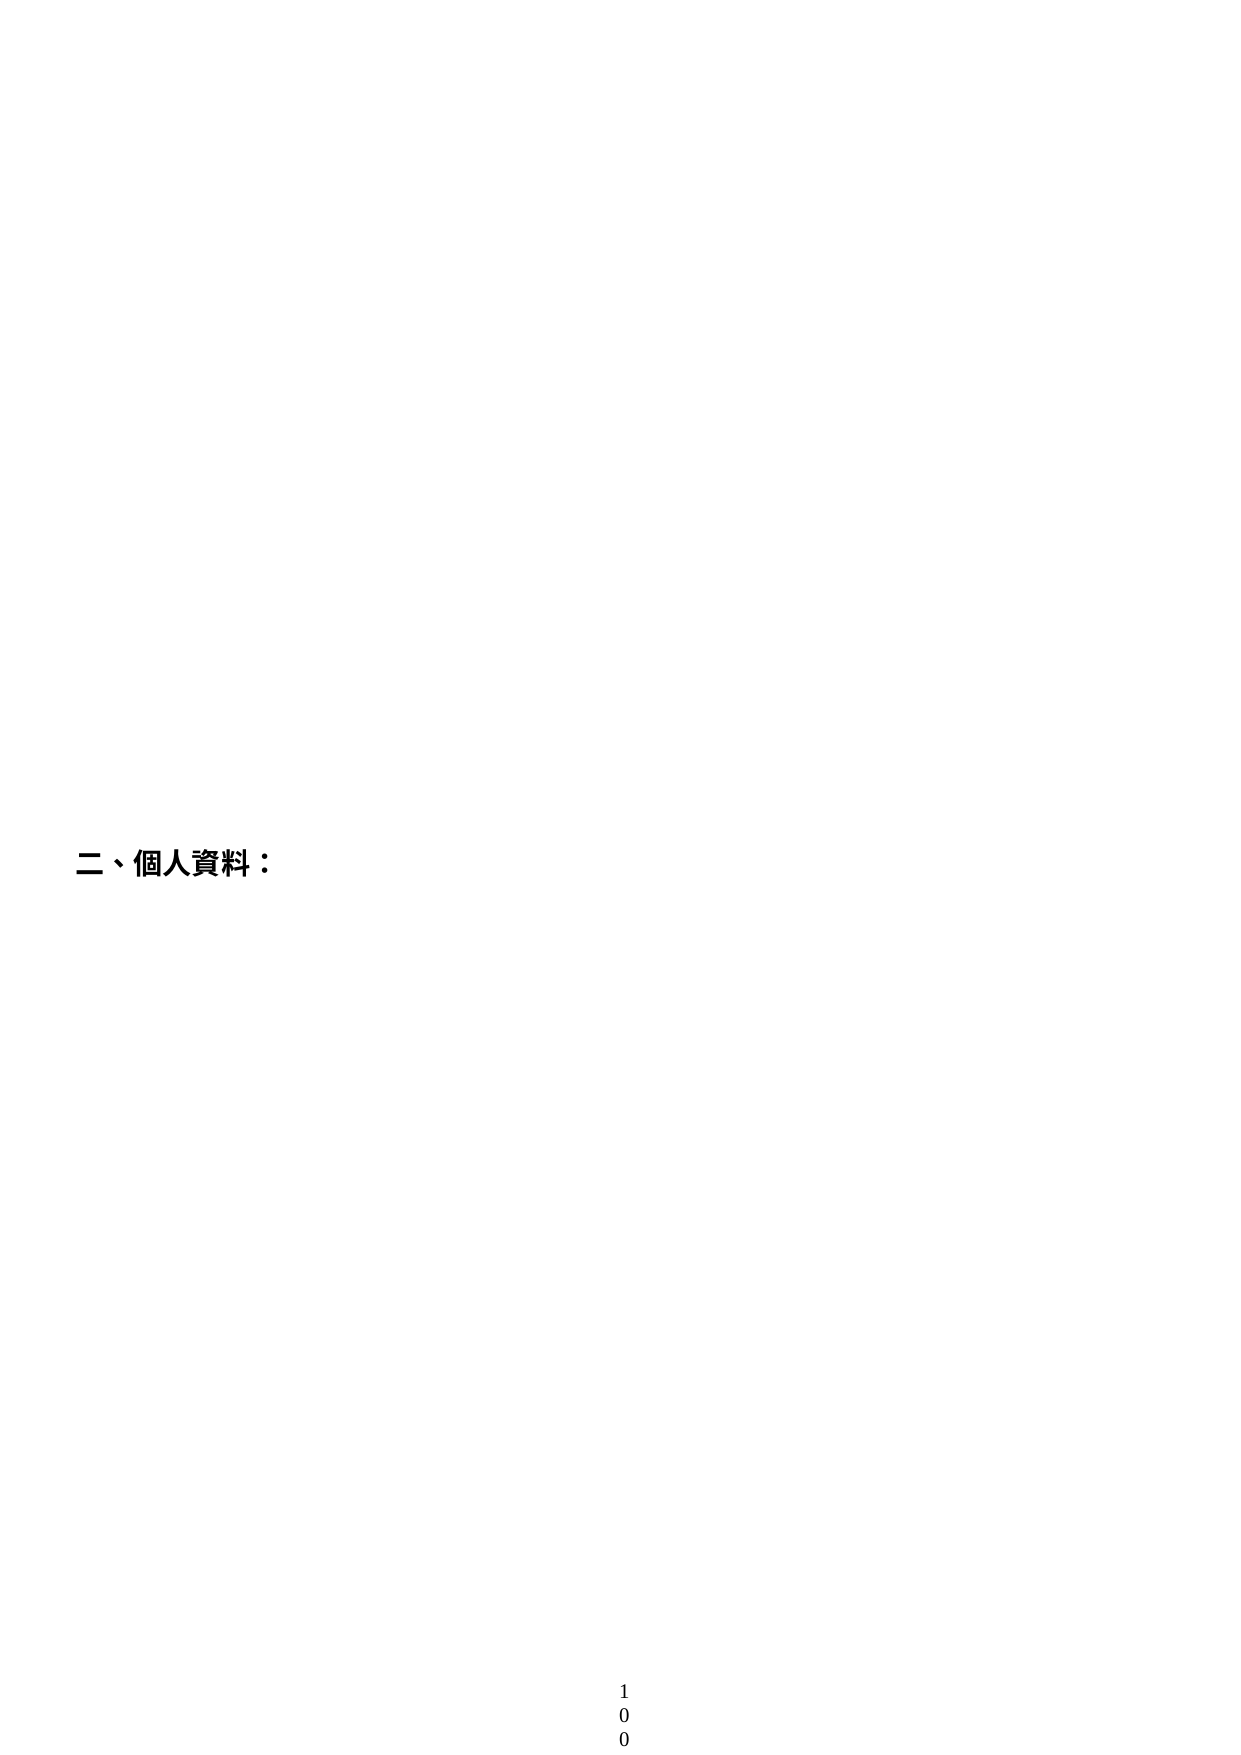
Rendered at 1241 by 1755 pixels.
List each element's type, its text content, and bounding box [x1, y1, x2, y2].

text 二、個人資料： [75, 841, 1165, 883]
